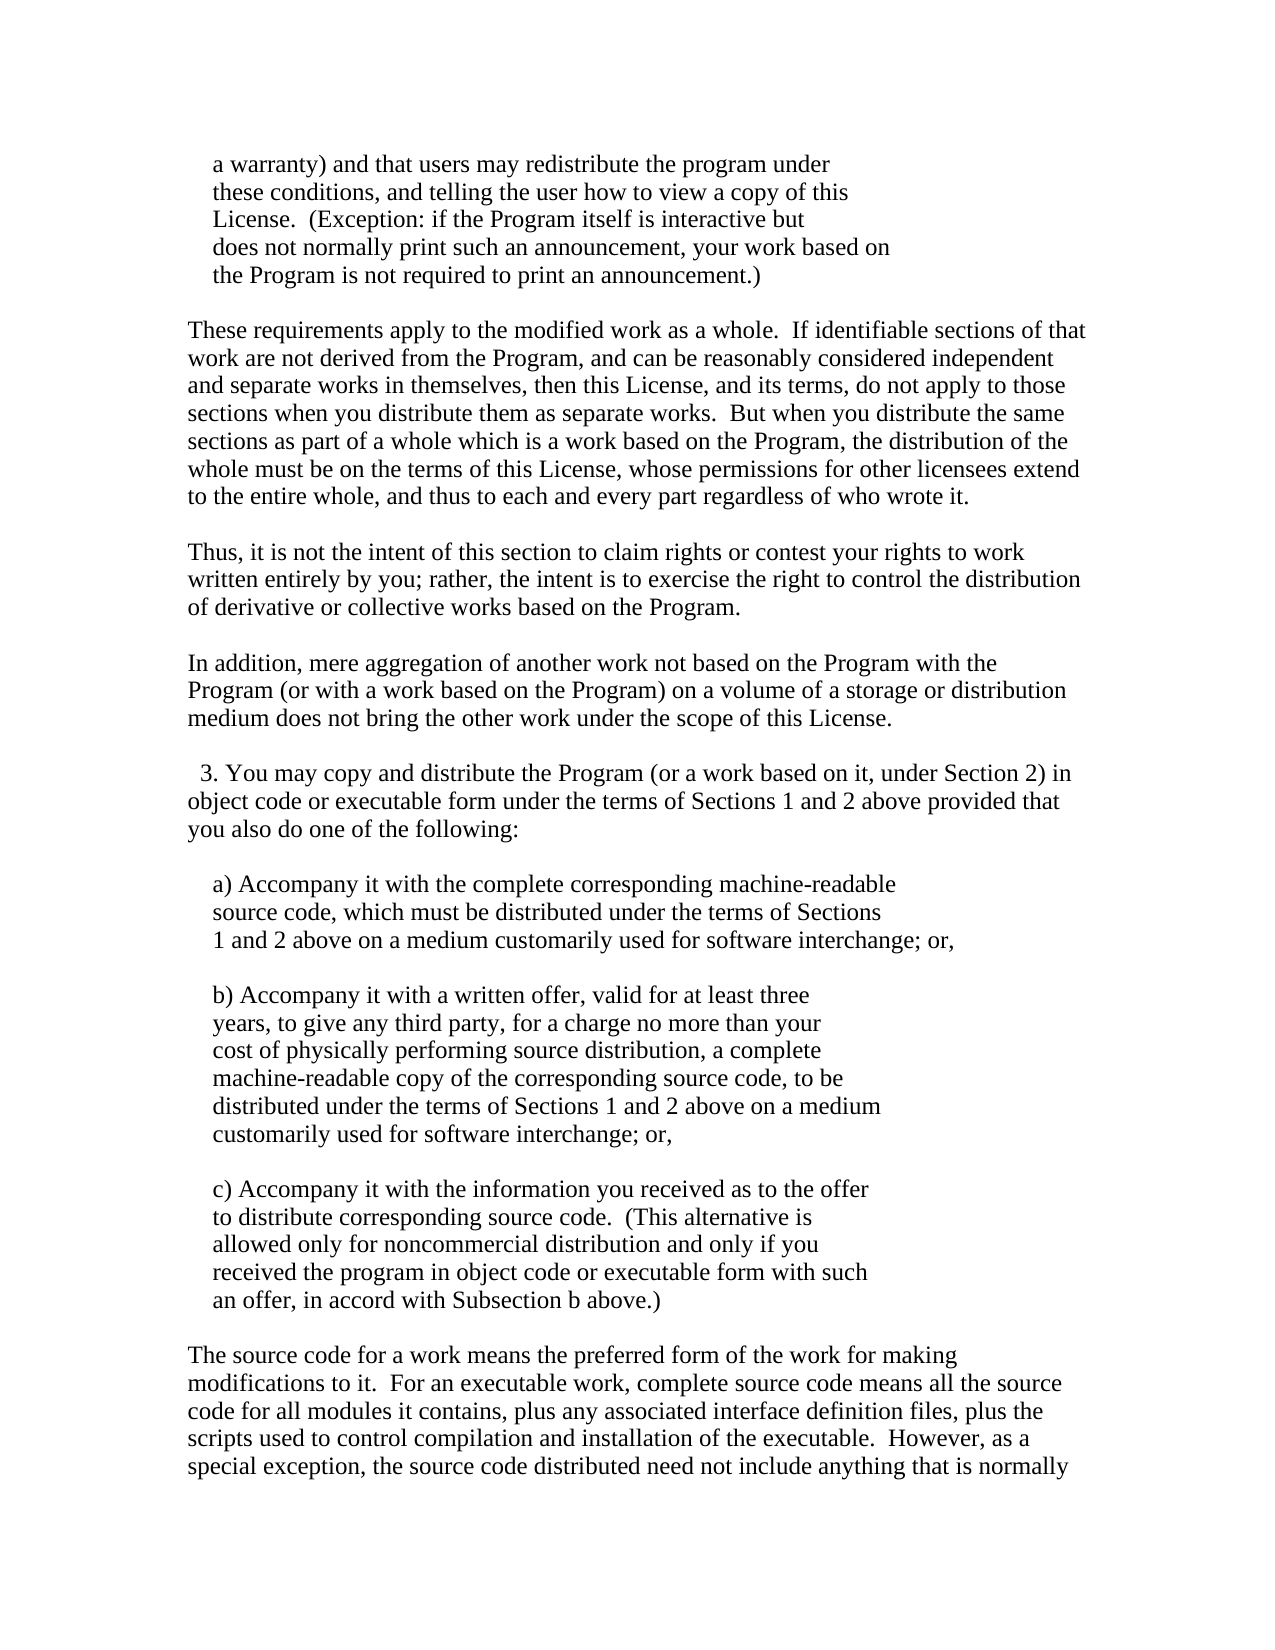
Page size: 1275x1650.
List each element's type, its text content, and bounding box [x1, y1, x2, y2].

text Thus, it is not the intent of this section to claim rights or contest your rights to work written entirely by you; rather, the intent is to exercise the right to control the distribution of derivative or collective works based on the Program. [187, 538, 1087, 621]
text b) Accompany it with a written offer, valid for at least three [187, 981, 1087, 1009]
text to distribute corresponding source code. (This alternative is [187, 1203, 1087, 1231]
text sections when you distribute them as separate works. But when you distribute the same sections as part of a whole which is a work based on the Program, the distribution of the whole must be on the terms of this License, whose permissions for other licensees extend to the entire whole, and thus to each and every part regardless of who wrote it. [187, 399, 1087, 510]
text does not normally print such an announcement, your work based on [187, 233, 1087, 261]
text machine-readable copy of the corresponding source code, to be [187, 1064, 1087, 1092]
text the Program is not required to print an announcement.) [187, 261, 1087, 288]
text source code, which must be distributed under the terms of Sections [187, 898, 1087, 926]
text These requirements apply to the modified work as a whole. If identifiable sections of that work are not derived from the Program, and can be reasonably considered independent and separate works in themselves, then this License, and its terms, do not apply to those [187, 316, 1087, 399]
text 1 and 2 above on a medium customarily used for software interchange; or, [187, 926, 1087, 953]
text years, to give any third party, for a charge no more than your [187, 1009, 1087, 1037]
text distributed under the terms of Sections 1 and 2 above on a medium [187, 1092, 1087, 1120]
text a) Accompany it with the complete corresponding machine-readable [187, 870, 1087, 898]
text In addition, mere aggregation of another work not based on the Program with the Program (or with a work based on the Program) on a volume of a storage or distribution medium does not bring the other work under the scope of this License. [187, 649, 1087, 732]
text License. (Exception: if the Program itself is interactive but [187, 205, 1087, 233]
text special exception, the source code distributed need not include anything that is normally [187, 1452, 1087, 1480]
text a warranty) and that users may redistribute the program under [187, 150, 1087, 178]
text received the program in object code or executable form with such [187, 1258, 1087, 1286]
text The source code for a work means the preferred form of the work for making modifications to it. For an executable work, complete source code means all the source code for all modules it contains, plus any associated interface definition files, plus the scripts used to control compilation and installation of the executable. However, as a [187, 1341, 1087, 1452]
text an offer, in accord with Subsection b above.) [187, 1286, 1087, 1314]
text customarily used for software interchange; or, [187, 1120, 1087, 1147]
text allowed only for noncommercial distribution and only if you [187, 1231, 1087, 1258]
text c) Accompany it with the information you received as to the offer [187, 1175, 1087, 1203]
text cost of physically performing source distribution, a complete [187, 1037, 1087, 1064]
text these conditions, and telling the user how to view a copy of this [187, 178, 1087, 205]
text 3. You may copy and distribute the Program (or a work based on it, under Section 2) in object code or executable form under the terms of Sections 1 and 2 above provided that you also do one of the following: [187, 759, 1087, 843]
